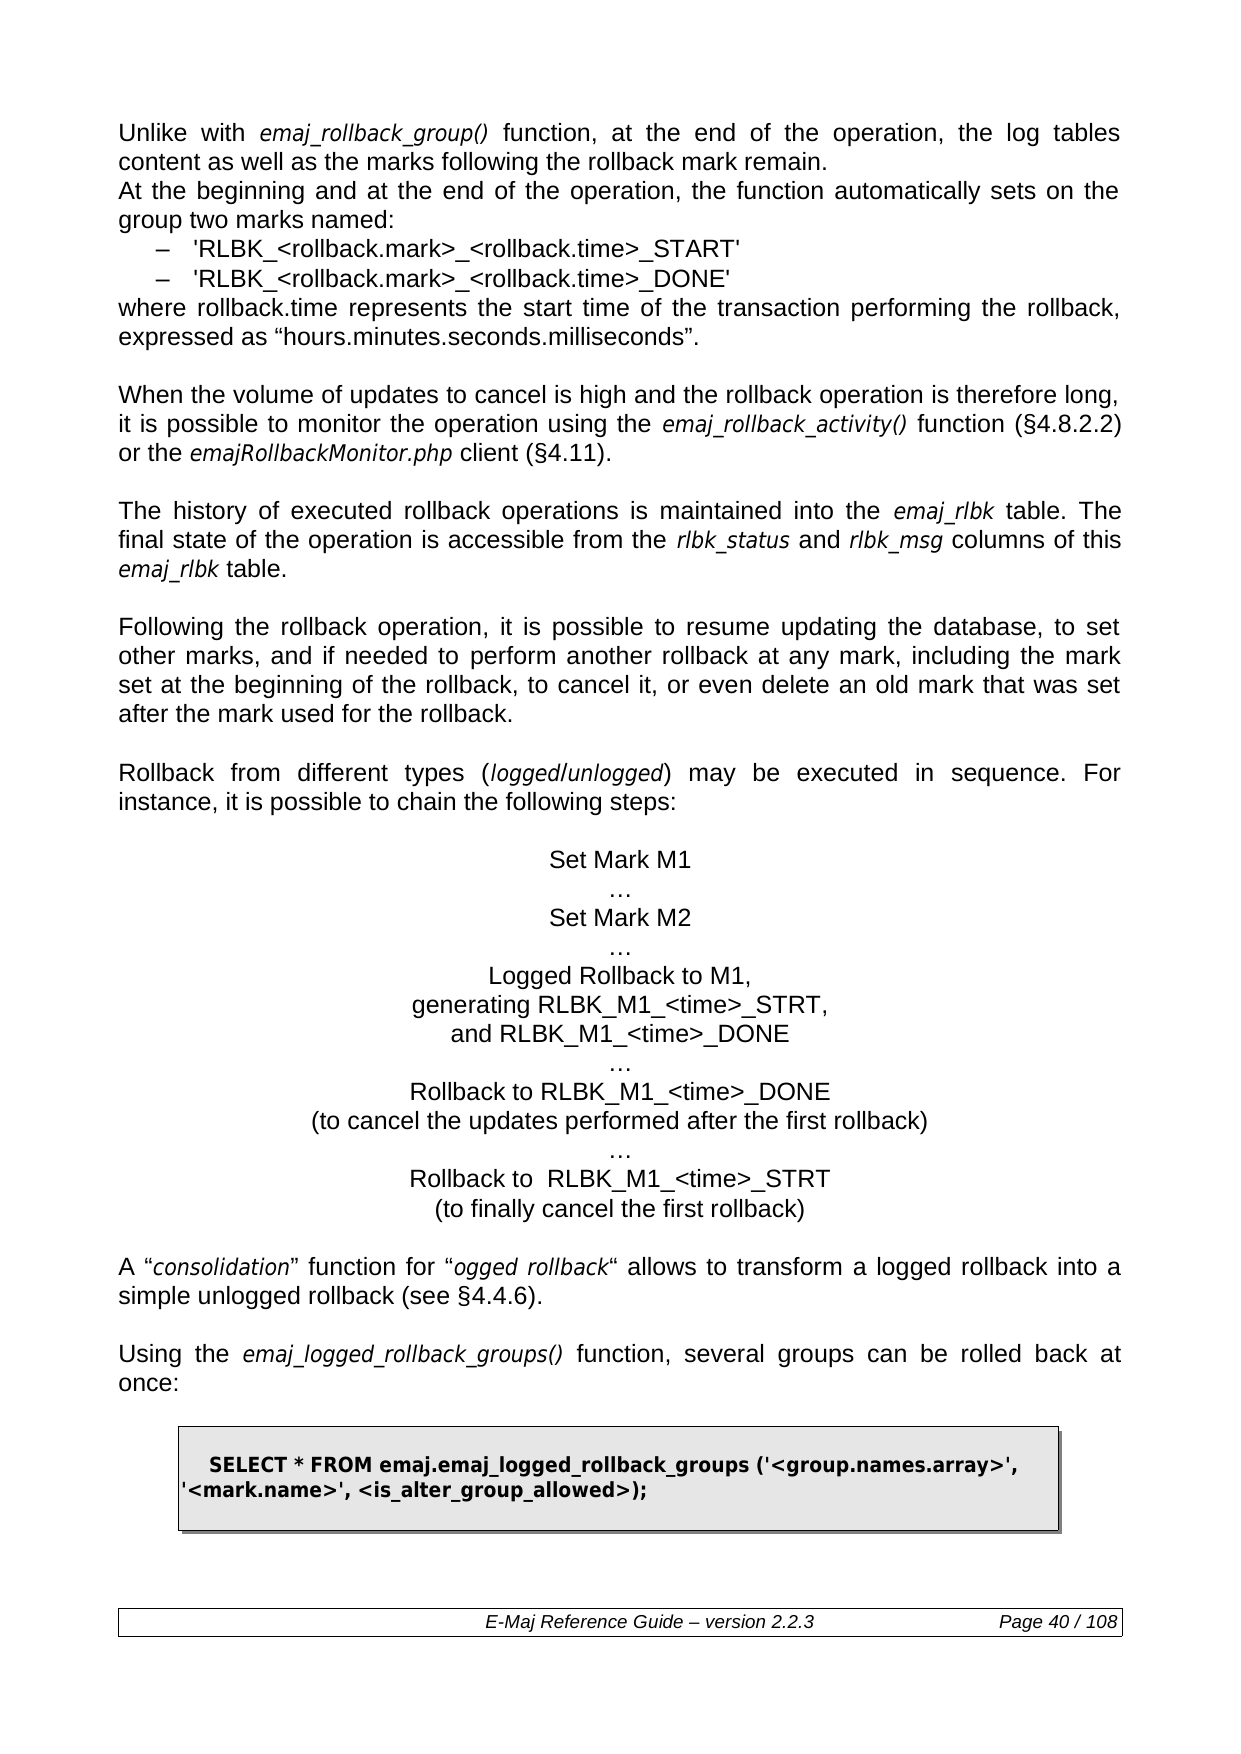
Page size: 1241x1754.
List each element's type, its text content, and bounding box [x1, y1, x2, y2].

text Set Mark M2 [118, 903, 1122, 932]
text Rollback to RLBK_M1_<time>_STRT (to finally cancel the first rollback) [118, 1164, 1122, 1222]
text The history of executed rollback operations is maintained into the emaj_rlbk table. The final state of the operation is accessible from the rlbk_status and rlbk_msg columns of this emaj_rlbk table. [118, 496, 1122, 583]
text SELECT * FROM emaj.emaj_logged_rollback_groups ('<group.names.array>', '<mark.name>', <is_alter_group_allowed>); [179, 1450, 1058, 1499]
text … [118, 932, 1122, 961]
text Rollback to RLBK_M1_<time>_DONE (to cancel the updates performed after the first rollback) [118, 1077, 1122, 1135]
text Rollback from different types (logged/unlogged) may be executed in sequence. For instance, it is possible to chain the following steps: [118, 757, 1122, 816]
text A “consolidation” function for “ogged rollback“ allows to transform a logged rollback into a simple unlogged rollback (see §4.4.6). [118, 1252, 1122, 1310]
text When the volume of updates to cancel is high and the rollback operation is therefore long, it is possible to monitor the operation using the emaj_rollback_activity() function (§4.8.2.2) or the emajRollbackMonitor.php client (§4.11). [118, 380, 1122, 467]
text Following the rollback operation, it is possible to resume updating the database, to set other marks, and if needed to perform another rollback at any mark, including the mark set at the beginning of the rollback, to cancel it, or even delete an old mark that was set after the mark used for the rollback. [118, 612, 1122, 728]
text … [118, 1048, 1122, 1077]
text … [118, 1135, 1122, 1164]
text where rollback.time represents the start time of the transaction performing the rollback, expressed as “hours.minutes.seconds.milliseconds”. [118, 292, 1122, 351]
text Logged Rollback to M1, generating RLBK_M1_<time>_STRT, and RLBK_M1_<time>_DONE [118, 961, 1122, 1048]
text … [118, 874, 1122, 903]
list 'RLBK_<rollback.mark>_<rollback.time>_START' [156, 234, 1122, 263]
list 'RLBK_<rollback.mark>_<rollback.time>_DONE' [156, 263, 1122, 292]
text At the beginning and at the end of the operation, the function automatically sets on the group two marks named: [118, 176, 1122, 234]
text Set Mark M1 [118, 845, 1122, 874]
text Using the emaj_logged_rollback_groups() function, several groups can be rolled back at once: [118, 1339, 1122, 1397]
text Unlike with emaj_rollback_group() function, at the end of the operation, the log tables content as well as the marks following the rollback mark remain. [118, 118, 1122, 176]
